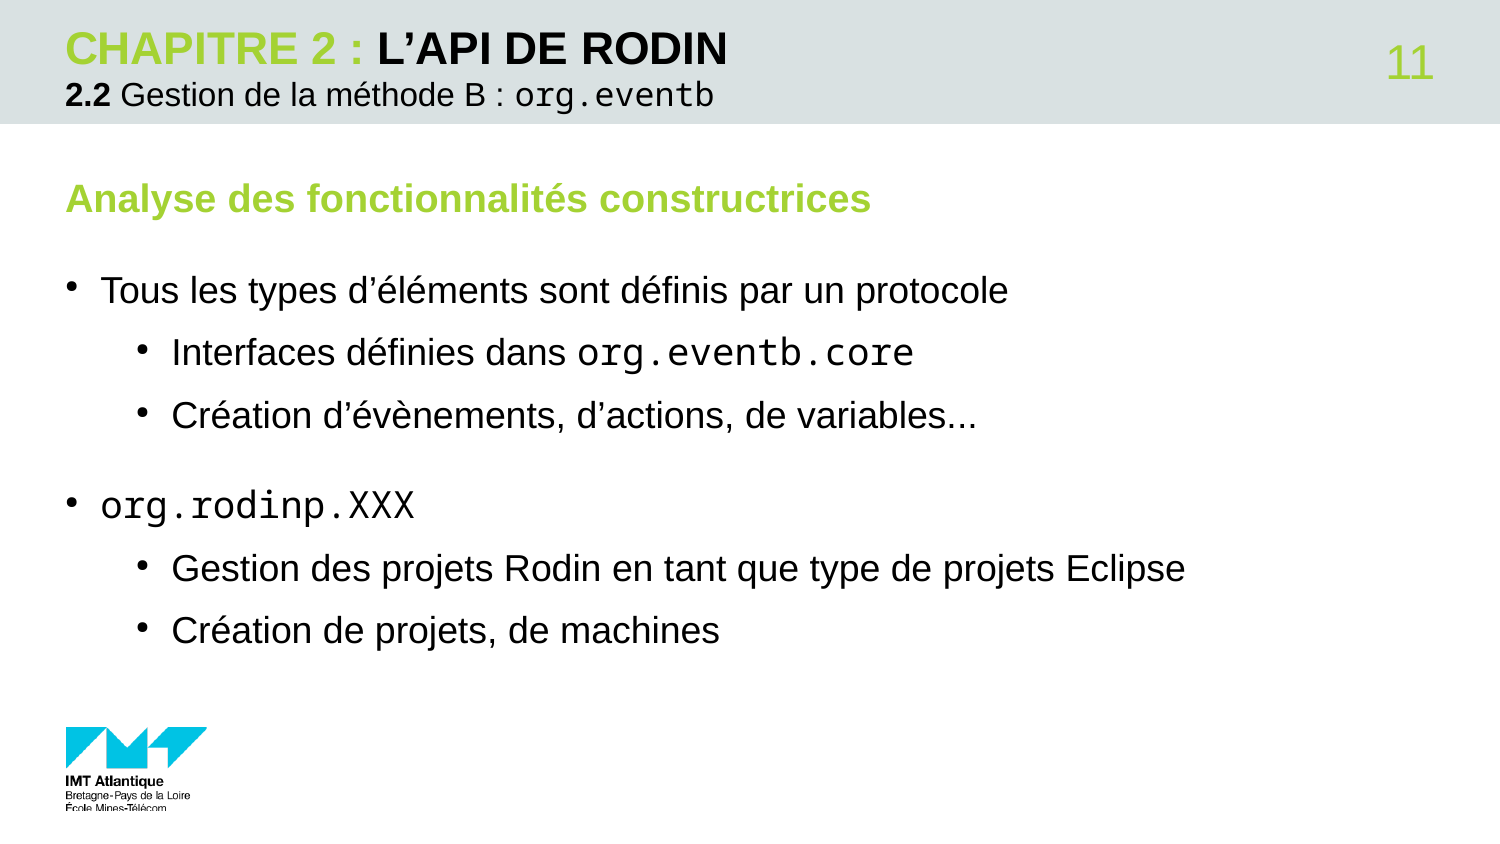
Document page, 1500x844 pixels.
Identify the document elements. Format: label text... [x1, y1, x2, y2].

slide_number [1251, 35, 1437, 85]
title CHAPITRE 2 : L’API de Rodin [64, 0, 1252, 72]
list Analyse des fonctionnalités constructrices Tous les types d’éléments sont définis par un protocole Interfaces définies dans org.eventb.core Création d’évènements, d’actions, de variables... org.rodinp.XXX Gestion des projets Rodin en tant que type de projets Eclipse Création de projets, de machines [64, 173, 1437, 715]
list 2.2 Gestion de la méthode B : org.eventb [64, 72, 1252, 118]
